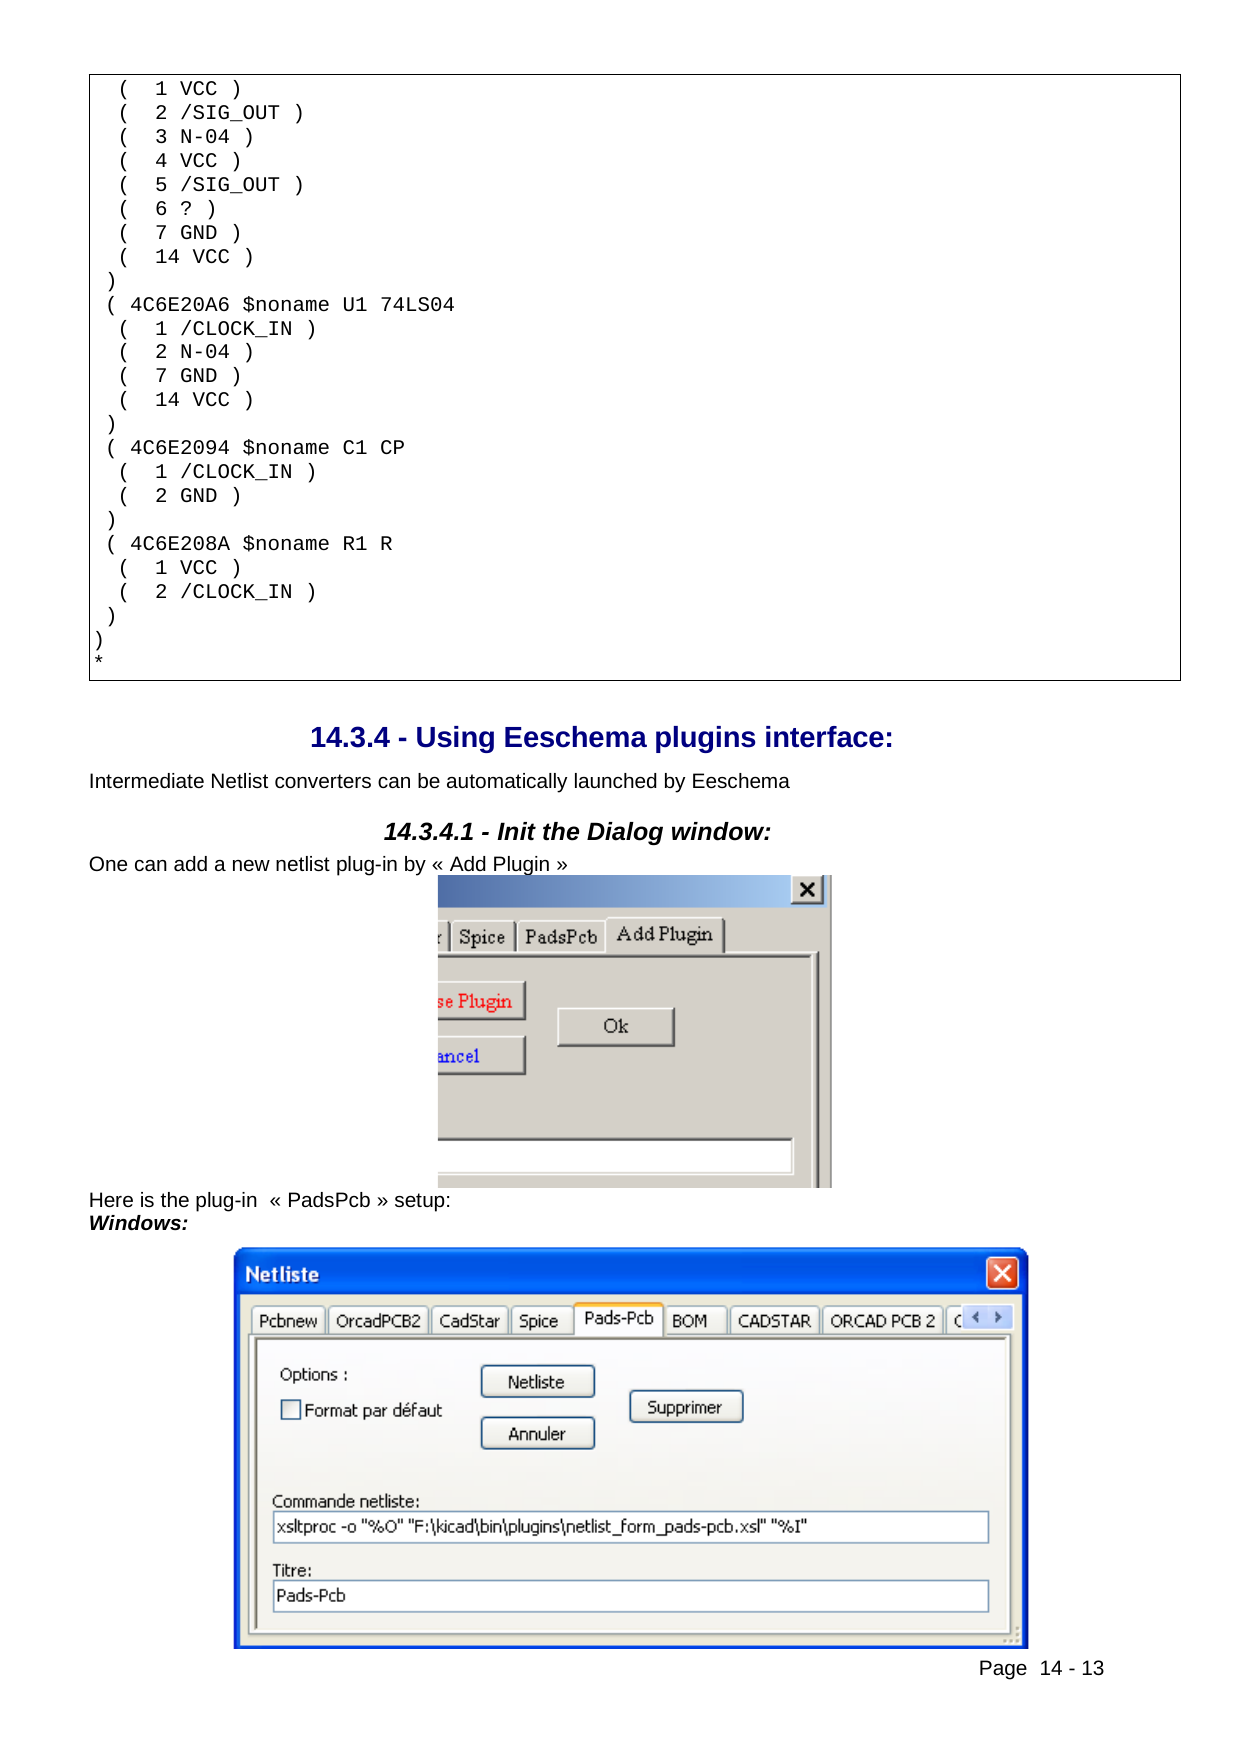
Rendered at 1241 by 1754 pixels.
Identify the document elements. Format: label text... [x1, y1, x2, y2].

text ( 3 N-04 ) [90, 122, 1180, 146]
text ( 14 VCC ) [90, 385, 1180, 409]
text * [90, 649, 1180, 680]
text ( 1 VCC ) [90, 75, 1180, 98]
text ( 1 VCC ) [90, 553, 1180, 577]
text ( 2 /CLOCK_IN ) [90, 577, 1180, 601]
text ( 2 /SIG_OUT ) [90, 98, 1180, 122]
text ( 1 /CLOCK_IN ) [90, 313, 1180, 337]
text ( 4C6E208A $noname R1 R [90, 529, 1180, 553]
subtitle Init the Dialog window: [310, 818, 1181, 846]
text ) [90, 601, 1180, 625]
text ) [90, 409, 1180, 433]
text ( 4C6E20A6 $noname U1 74LS04 [90, 289, 1180, 313]
text ( 5 /SIG_OUT ) [90, 170, 1180, 194]
text ( 4C6E2094 $noname C1 CP [90, 433, 1180, 457]
text ) [90, 266, 1180, 289]
text Windows: [88, 1212, 1181, 1235]
subtitle Using Eeschema plugins interface: [236, 721, 1181, 753]
text ) [90, 505, 1180, 529]
text ( 14 VCC ) [90, 242, 1180, 266]
text ( 7 GND ) [90, 218, 1180, 242]
text ( 4 VCC ) [90, 146, 1180, 170]
text One can add a new netlist plug-in by « Add Plugin » [88, 852, 1181, 876]
text ( 2 GND ) [90, 481, 1180, 505]
text ) [90, 625, 1180, 649]
text ( 1 /CLOCK_IN ) [90, 457, 1180, 481]
text Here is the plug-in « PadsPcb » setup: [88, 1188, 1181, 1212]
text ( 7 GND ) [90, 361, 1180, 385]
picture [437, 875, 832, 1188]
text ( 2 N-04 ) [90, 337, 1180, 361]
text Intermediate Netlist converters can be automatically launched by Eeschema [88, 769, 1181, 793]
text ( 6 ? ) [90, 194, 1180, 218]
picture [231, 1246, 1038, 1649]
